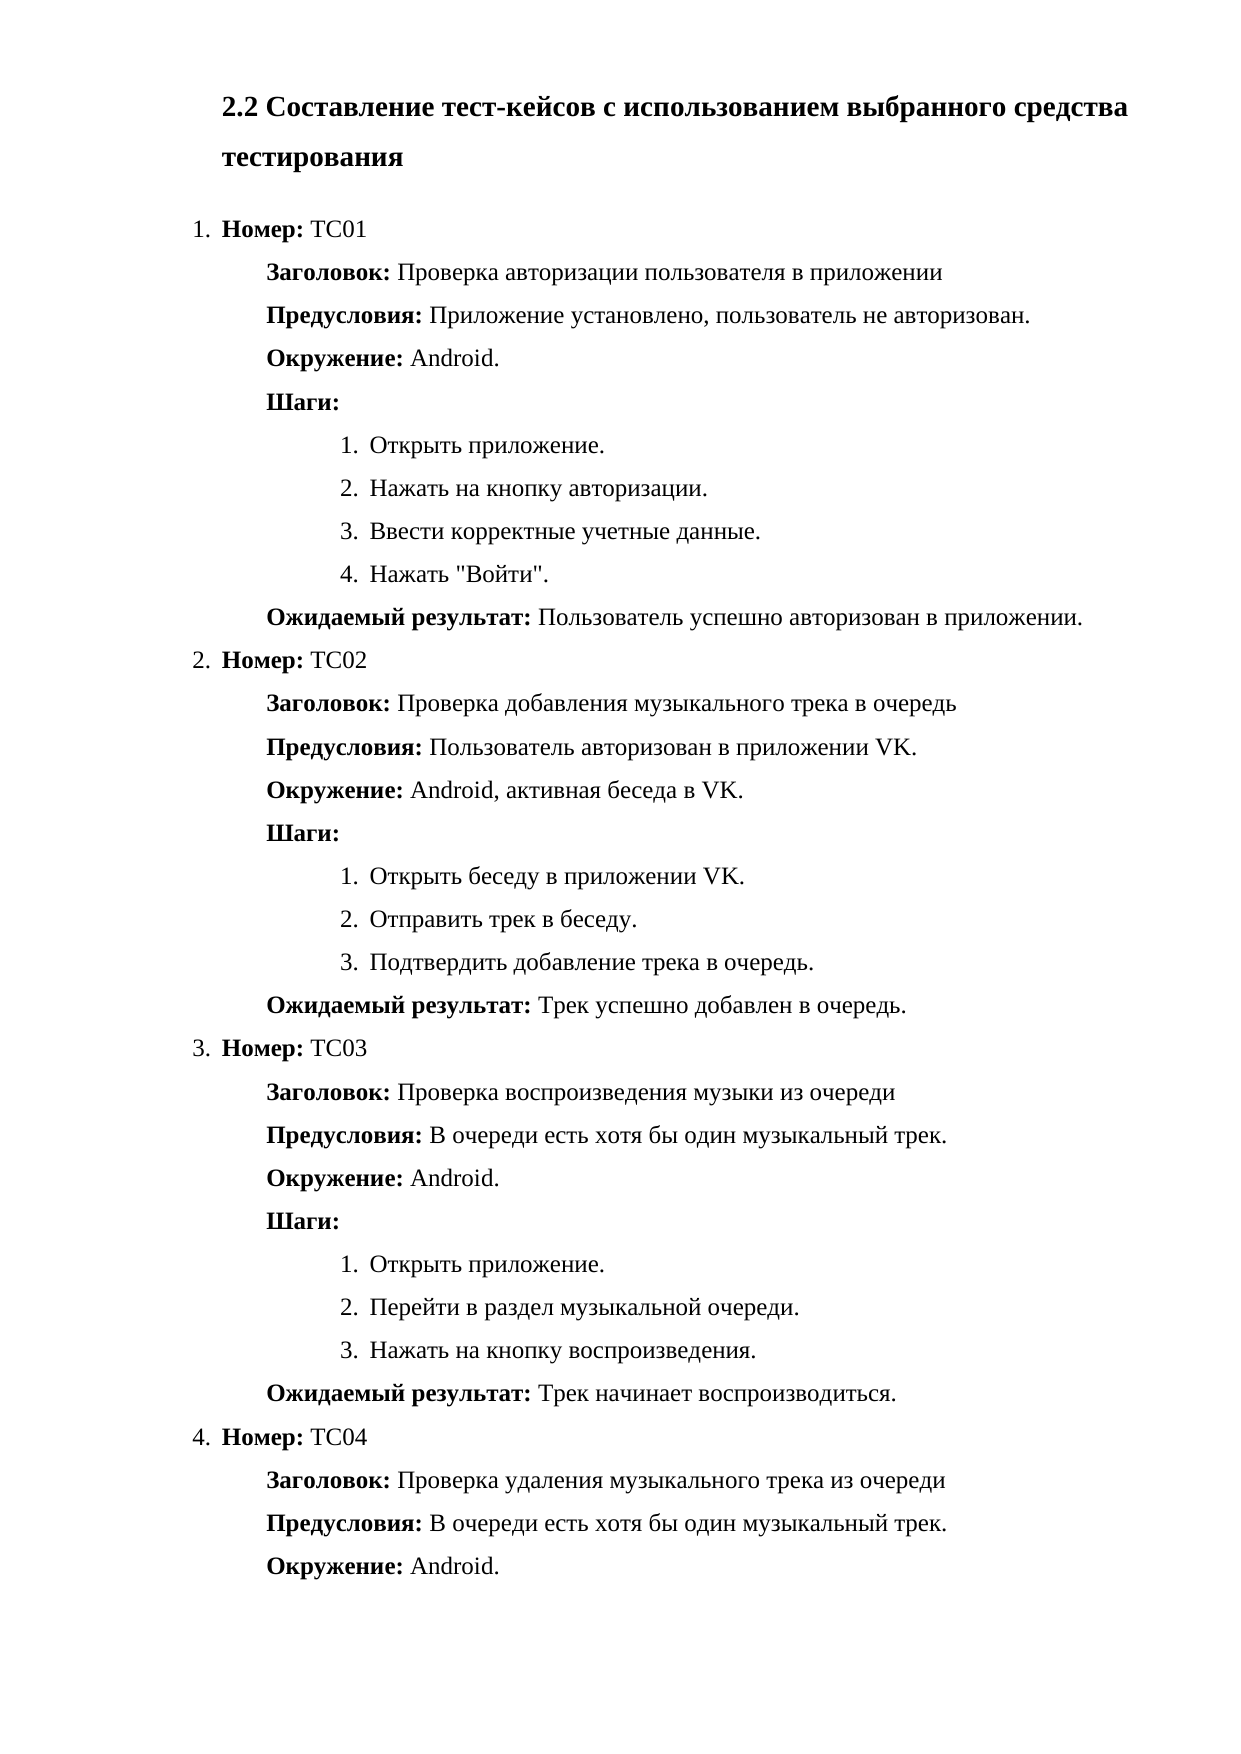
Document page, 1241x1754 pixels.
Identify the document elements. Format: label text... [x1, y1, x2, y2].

subtitle 2.2 Составление тест-кейсов с использованием выбранного средства тестирования [222, 89, 1181, 172]
list Шаги: [266, 387, 1181, 415]
list Номер: TC03 [192, 1033, 1181, 1062]
list Отправить трек в беседу. [340, 904, 1181, 933]
list Предусловия: Приложение установлено, пользователь не авторизован. [266, 300, 1181, 329]
list Предусловия: В очереди есть хотя бы один музыкальный трек. [266, 1120, 1181, 1148]
list Нажать на кнопку авторизации. [340, 473, 1181, 502]
list Открыть приложение. [340, 430, 1181, 458]
list Открыть беседу в приложении VK. [340, 861, 1181, 890]
list Предусловия: Пользователь авторизован в приложении VK. [266, 732, 1181, 760]
list Окружение: Android. [266, 1551, 1181, 1580]
list Предусловия: В очереди есть хотя бы один музыкальный трек. [266, 1508, 1181, 1537]
list Перейти в раздел музыкальной очереди. [340, 1292, 1181, 1321]
list Окружение: Android. [266, 343, 1181, 372]
list Ожидаемый результат: Трек успешно добавлен в очередь. [266, 990, 1181, 1019]
list Окружение: Android. [266, 1163, 1181, 1192]
list Шаги: [266, 1206, 1181, 1235]
list Заголовок: Проверка авторизации пользователя в приложении [266, 257, 1181, 286]
list Подтвердить добавление трека в очередь. [340, 947, 1181, 976]
list Заголовок: Проверка добавления музыкального трека в очередь [266, 688, 1181, 717]
list Ожидаемый результат: Пользователь успешно авторизован в приложении. [266, 602, 1181, 631]
list Номер: TC04 [192, 1422, 1181, 1450]
list Нажать "Войти". [340, 559, 1181, 588]
list Шаги: [266, 818, 1181, 847]
list Номер: TC02 [192, 645, 1181, 674]
list Окружение: Android, активная беседа в VK. [266, 775, 1181, 803]
list Заголовок: Проверка удаления музыкального трека из очереди [266, 1465, 1181, 1493]
list Заголовок: Проверка воспроизведения музыки из очереди [266, 1077, 1181, 1105]
list Номер: TC01 [192, 214, 1181, 243]
list Открыть приложение. [340, 1249, 1181, 1278]
list Ожидаемый результат: Трек начинает воспроизводиться. [266, 1378, 1181, 1407]
list Ввести корректные учетные данные. [340, 516, 1181, 545]
list Нажать на кнопку воспроизведения. [340, 1335, 1181, 1364]
